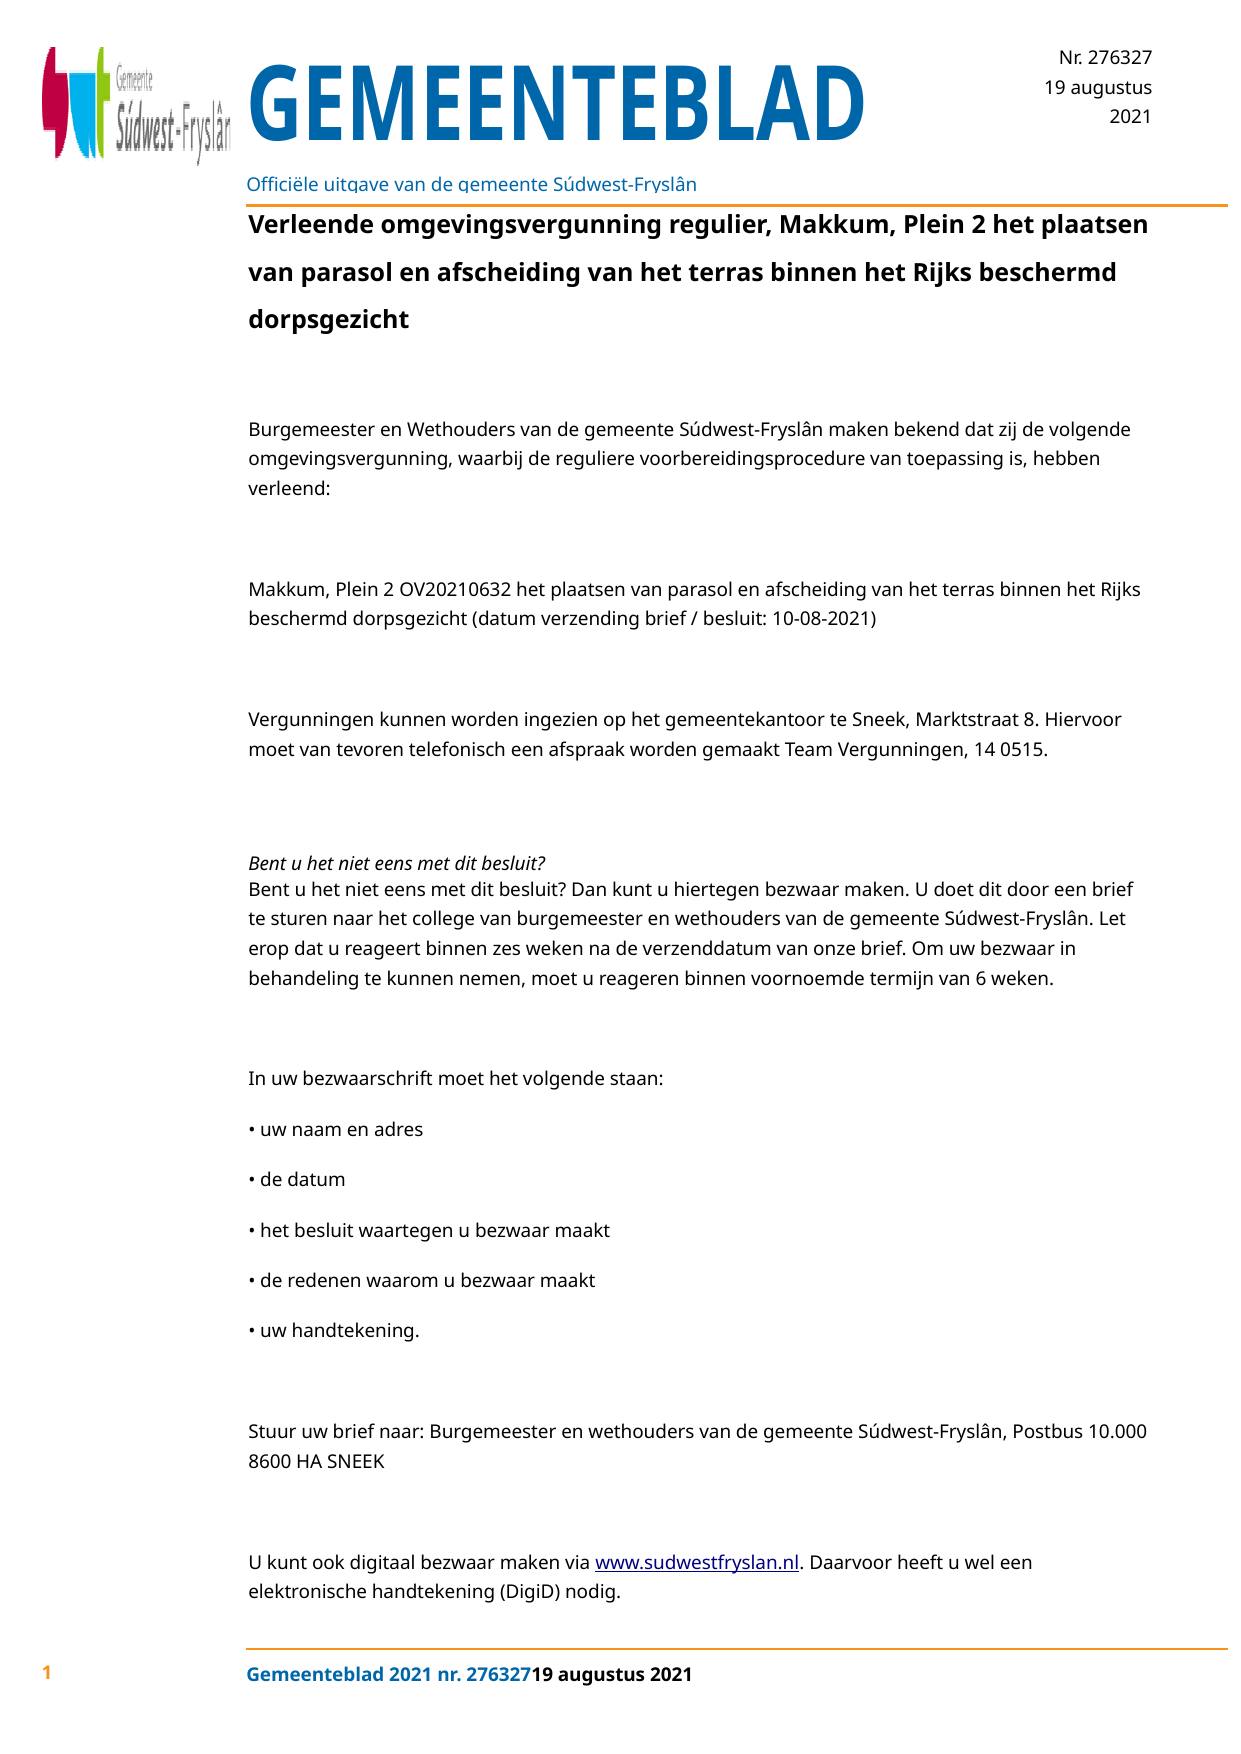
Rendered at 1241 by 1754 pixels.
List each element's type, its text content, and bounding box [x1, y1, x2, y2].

text In uw bezwaarschrift moet het volgende staan: [248, 1066, 1152, 1091]
text U kunt ook digitaal bezwaar maken via www.sudwestfryslan.nl. Daarvoor heeft u wel een elektronische handtekening (DigiD) nodig. [248, 1549, 1152, 1604]
text Bent u het niet eens met dit besluit? [248, 850, 1152, 876]
text Bent u het niet eens met dit besluit? Dan kunt u hiertegen bezwaar maken. U doet dit door een brief te sturen naar het college van burgemeester en wethouders van de gemeente Súdwest-Fryslân. Let erop dat u reageert binnen zes weken na de verzenddatum van onze brief. Om uw bezwaar in behandeling te kunnen nemen, moet u reageren binnen voornoemde termijn van 6 weken. [248, 876, 1152, 991]
text • de datum [248, 1166, 1152, 1192]
text • het besluit waartegen u bezwaar maakt [248, 1217, 1152, 1243]
text • de redenen waarom u bezwaar maakt [248, 1267, 1152, 1293]
text Vergunningen kunnen worden ingezien op het gemeentekantoor te Sneek, Marktstraat 8. Hiervoor moet van tevoren telefonisch een afspraak worden gemaakt Team Vergunningen, 14 0515. [248, 706, 1152, 762]
text • uw naam en adres [248, 1116, 1152, 1142]
text Burgemeester en Wethouders van de gemeente Súdwest-Fryslân maken bekend dat zij de volgende omgevingsvergunning, waarbij de reguliere voorbereidingsprocedure van toepassing is, hebben verleend: [248, 416, 1152, 501]
text Makkum, Plein 2 OV20210632 het plaatsen van parasol en afscheiding van het terras binnen het Rijks beschermd dorpsgezicht (datum verzending brief / besluit: 10-08-2021) [248, 576, 1152, 631]
picture [41, 47, 231, 172]
text Stuur uw brief naar: Burgemeester en wethouders van de gemeente Súdwest-Fryslân, Postbus 10.000 8600 HA SNEEK [248, 1418, 1152, 1474]
text • uw handtekening. [248, 1318, 1152, 1343]
text Verleende omgevingsvergunning regulier, Makkum, Plein 2 het plaatsen van parasol en afscheiding van het terras binnen het Rijks beschermd dorpsgezicht [248, 207, 1152, 336]
